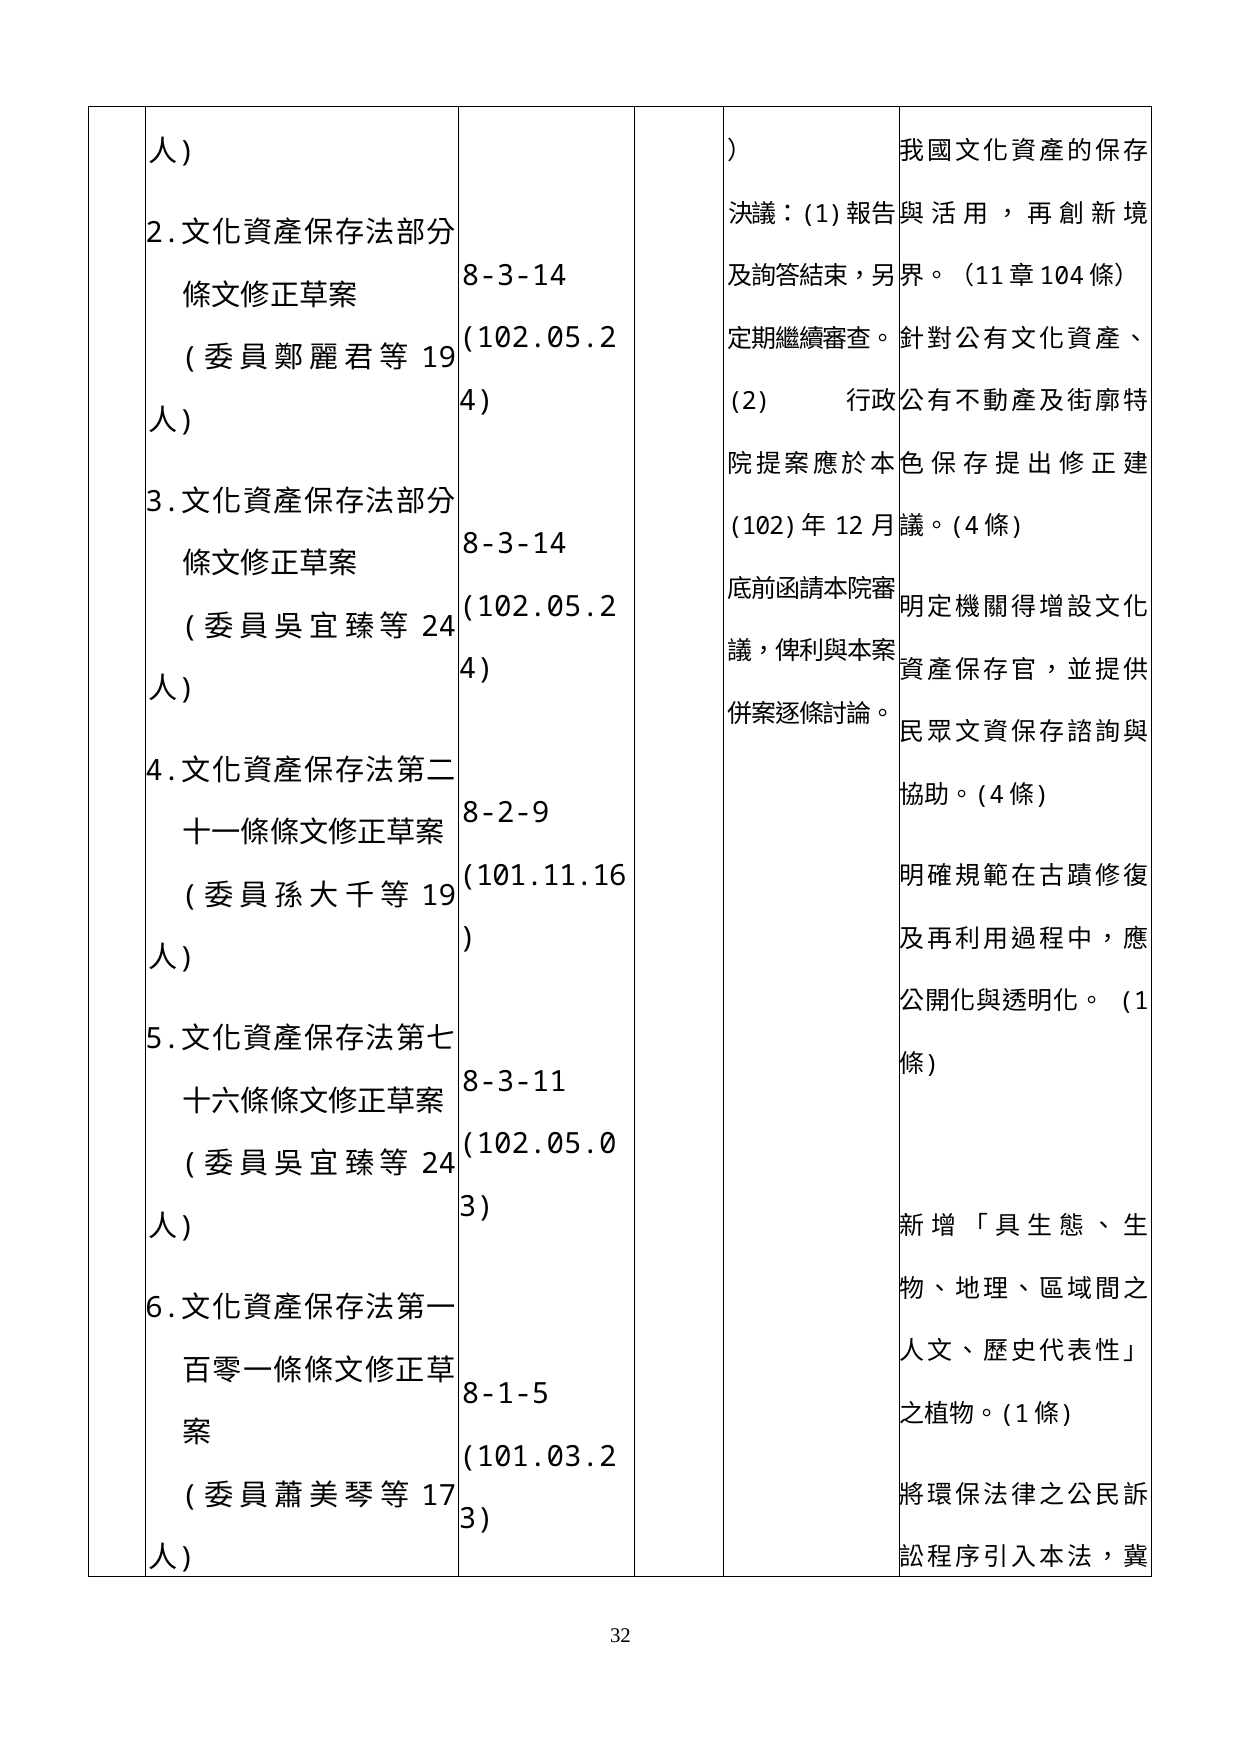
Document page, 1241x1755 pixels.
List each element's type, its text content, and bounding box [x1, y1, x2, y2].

table_cell [89, 107, 145, 1576]
table_cell [635, 107, 723, 1576]
table_cell 人) 2.文化資產保存法部分條文修正草案 (委員鄭麗君等19人) 3.文化資產保存法部分條文修正草案 (委員吳宜臻等24人) 4.文化資產保存法第二十一條條文修正草案 (委員孫大千等19人) 5.文化資產保存法第七十六條條文修正草案 (委員吳宜臻等24人) 6.文化資產保存法第一百零一條條文修正草案 (委員蕭美琴等17人) [146, 107, 458, 1576]
table_cell 8-3-14 (102.05.24) 8-3-14 (102.05.24) 8-2-9 (101.11.16) 8-3-11 (102.05.03) 8-1-5 (101.03.23) [459, 107, 634, 1576]
table_cell ） 決議：(1) 報告及詢答結束，另定期繼續審查。(2) 行政院提案應於本(102)年12月底前函請本院審議，俾利與本案併案逐條討論。 [724, 107, 899, 1576]
table_cell 我國文化資產的保存與活用，再創新境界。（11章104條） 針對公有文化資產、公有不動產及街廓特色保存提出修正建議。(4條) 明定機關得增設文化資產保存官，並提供民眾文資保存諮詢與協助。(4條) 明確規範在古蹟修復及再利用過程中，應公開化與透明化。 (1條) 新增「具生態、生物、地理、區域間之人文、歷史代表性」之植物。(1條) 將環保法律之公民訴訟程序引入本法，冀 [900, 107, 1151, 1576]
